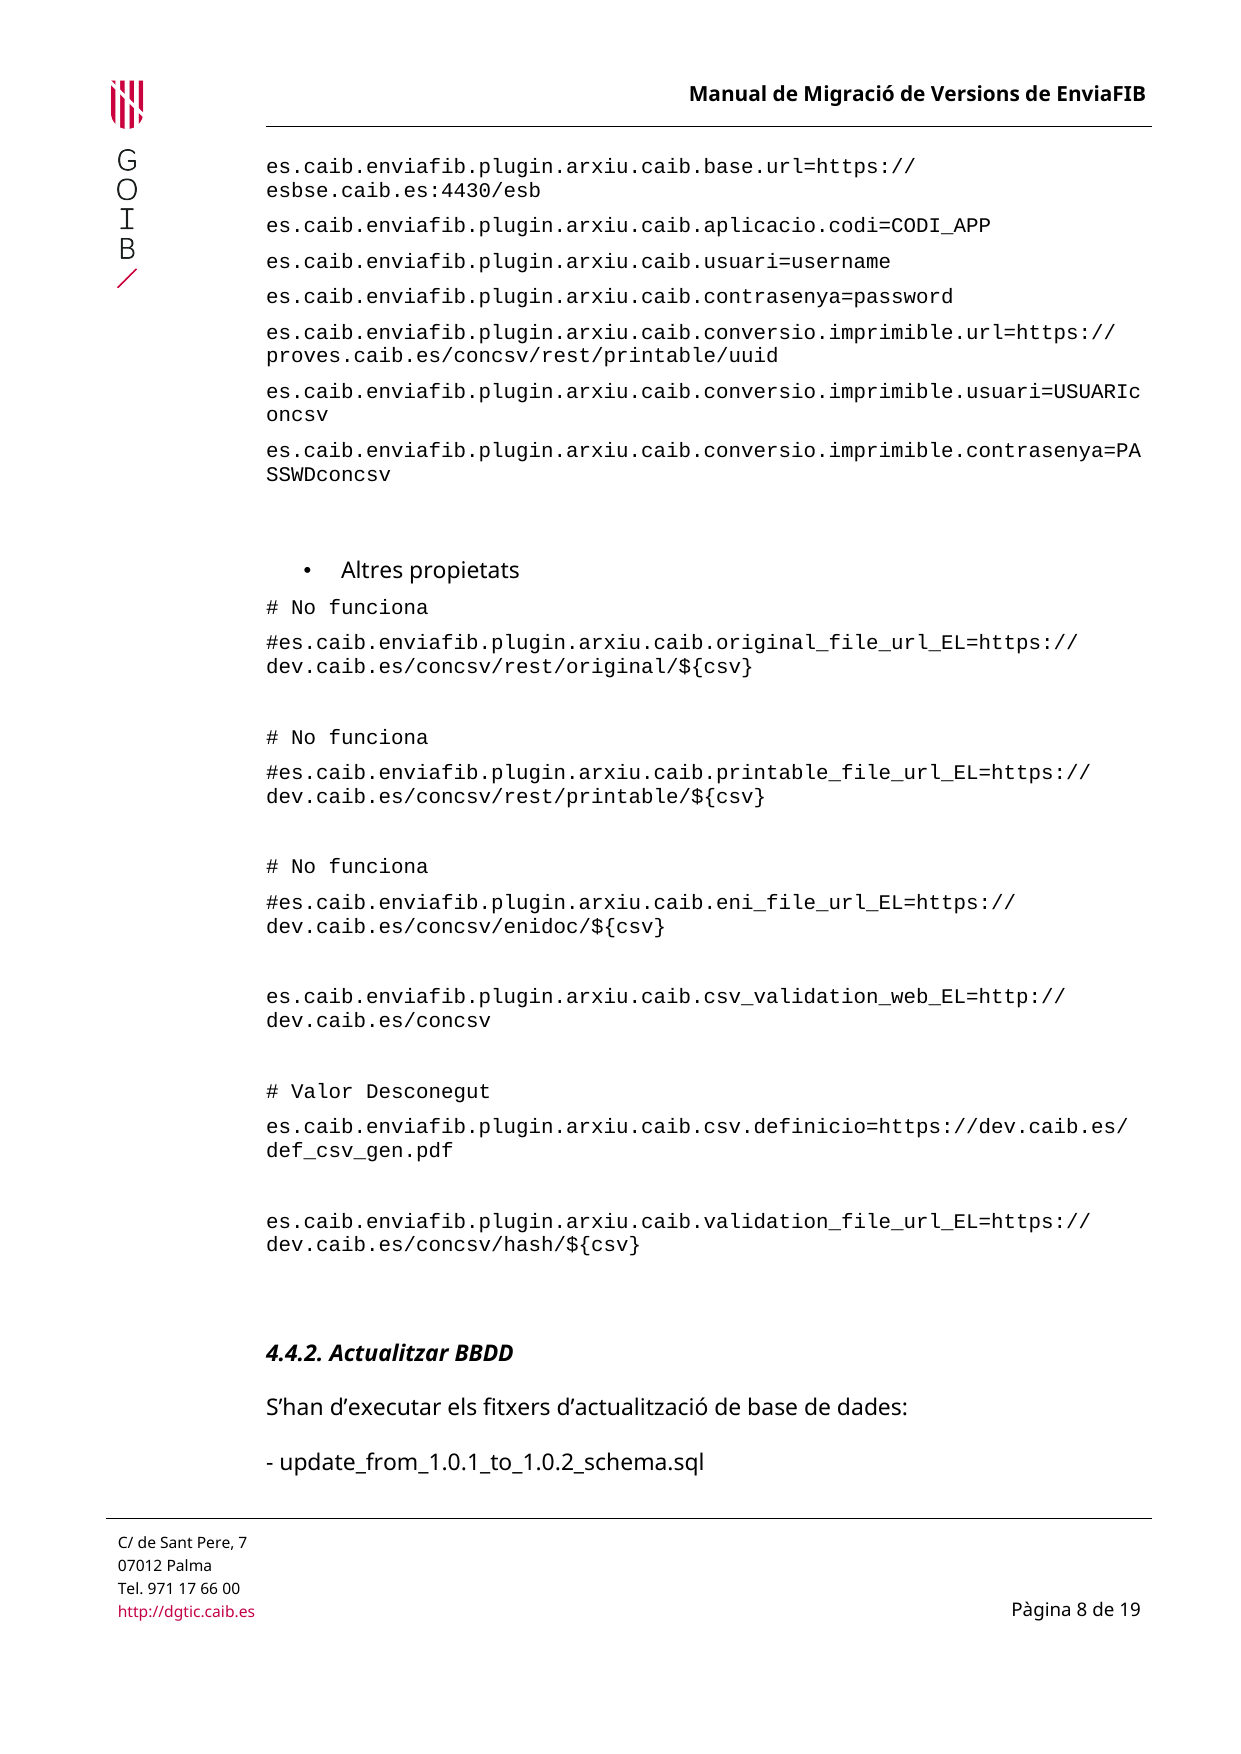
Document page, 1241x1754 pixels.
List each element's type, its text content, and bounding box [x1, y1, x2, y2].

subtitle Actualitzar BBDD [266, 1336, 1152, 1368]
table_header # No funciona #es.caib.enviafib.plugin.arxiu.caib.original_file_url_EL=https://dev.caib.es/concsv/rest/original/${csv} # No funciona #es.caib.enviafib.plugin.arxiu.caib.printable_file_url_EL=https://dev.caib.es/concsv/rest/printable/${csv} # No funciona #es.caib.enviafib.plugin.arxiu.caib.eni_file_url_EL=https://dev.caib.es/concsv/enidoc/${csv} es.caib.enviafib.plugin.arxiu.caib.csv_validation_web_EL=http://dev.caib.es/concsv # Valor Desconegut es.caib.enviafib.plugin.arxiu.caib.csv.definicio=https://dev.caib.es/def_csv_gen.pdf es.caib.enviafib.plugin.arxiu.caib.validation_file_url_EL=https://dev.caib.es/concsv/hash/${csv} [266, 597, 1152, 1270]
table_header es.caib.enviafib.plugin.arxiu.caib.base.url=https://esbse.caib.es:4430/esb es.caib.enviafib.plugin.arxiu.caib.aplicacio.codi=CODI_APP es.caib.enviafib.plugin.arxiu.caib.usuari=username es.caib.enviafib.plugin.arxiu.caib.contrasenya=password es.caib.enviafib.plugin.arxiu.caib.conversio.imprimible.url=https://proves.caib.es/concsv/rest/printable/uuid es.caib.enviafib.plugin.arxiu.caib.conversio.imprimible.usuari=USUARIconcsv es.caib.enviafib.plugin.arxiu.caib.conversio.imprimible.contrasenya=PASSWDconcsv [266, 156, 1152, 499]
list Altres propietats [303, 554, 1152, 585]
text - update_from_1.0.1_to_1.0.2_schema.sql [266, 1446, 1152, 1477]
picture [82, 57, 172, 319]
text S’han d’executar els fitxers d’actualització de base de dades: [266, 1391, 1152, 1422]
